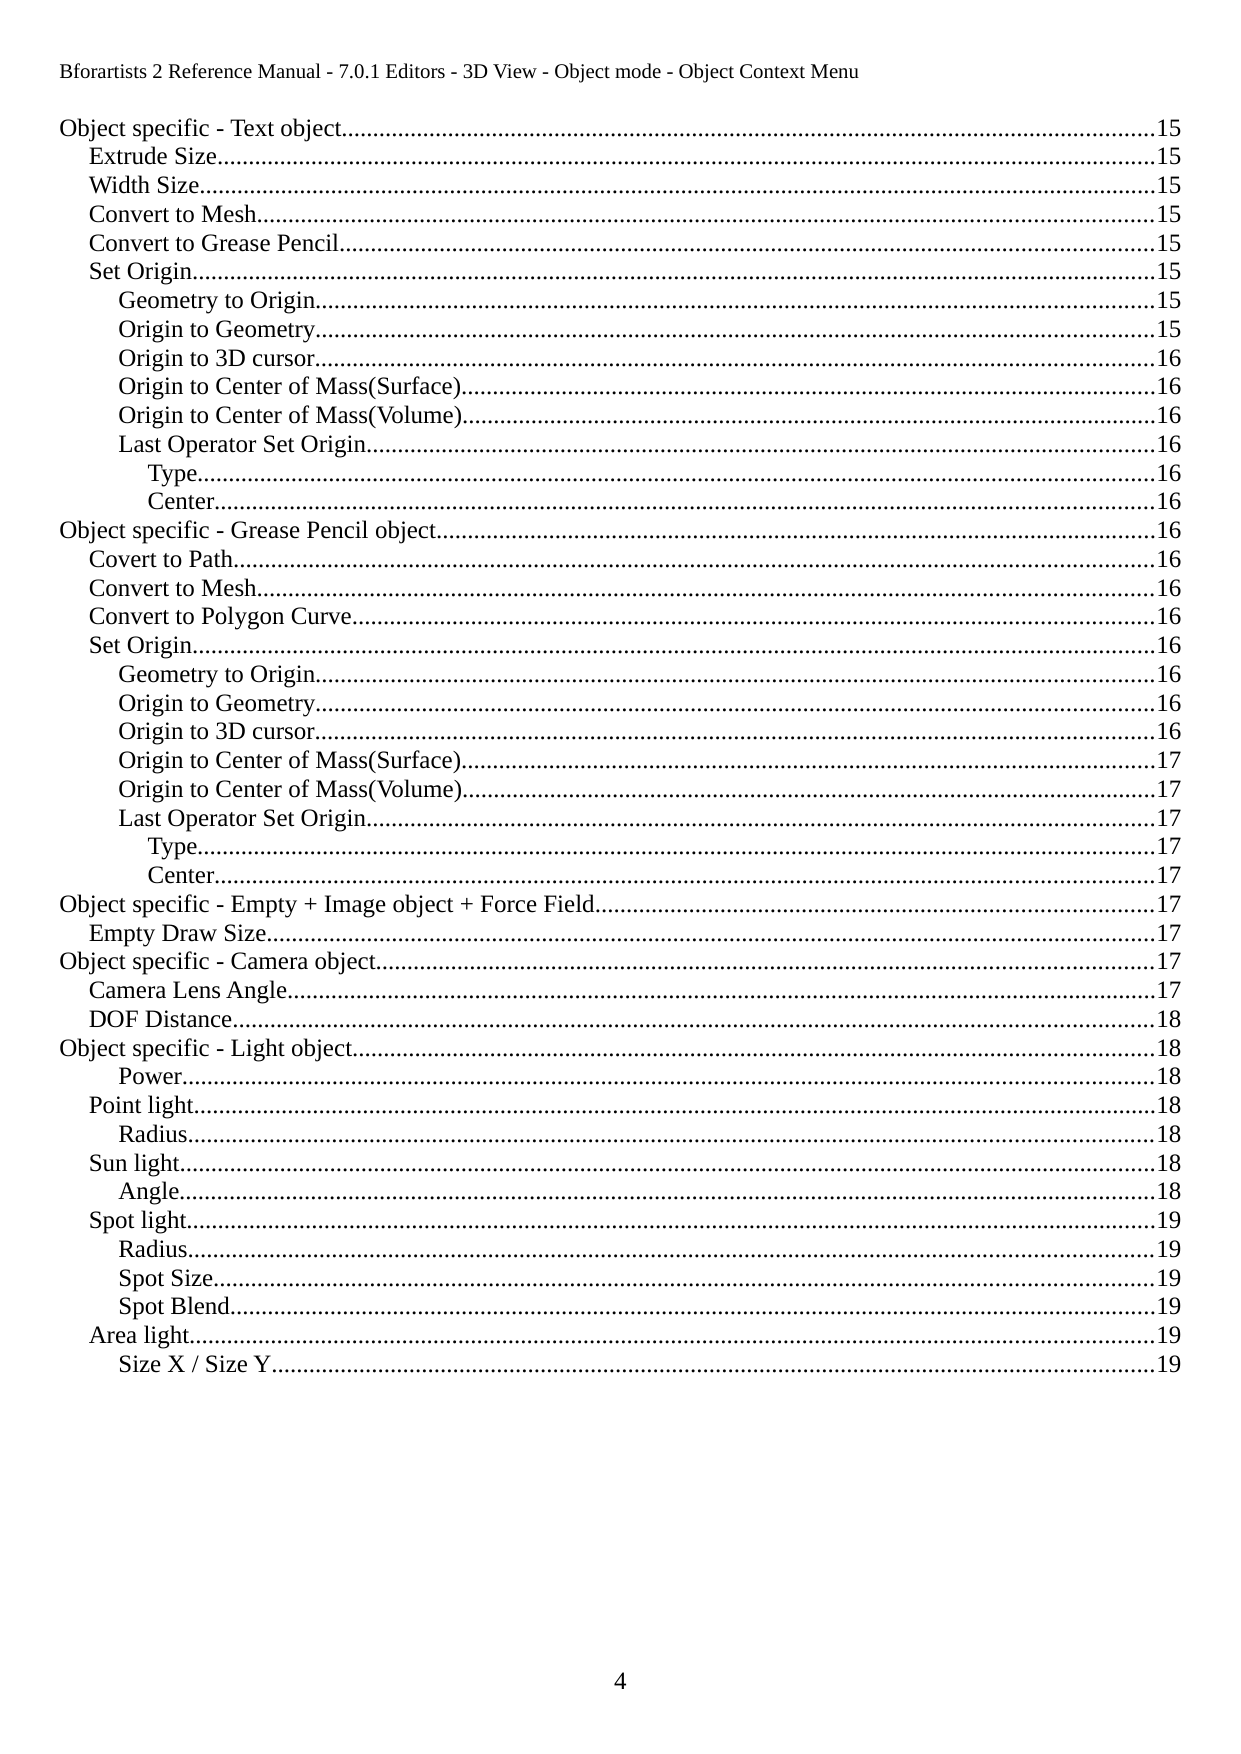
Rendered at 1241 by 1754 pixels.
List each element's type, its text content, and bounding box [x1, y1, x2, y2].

text Area light 19 [88, 1320, 1181, 1349]
text DOF Distance 18 [88, 1004, 1181, 1033]
text Convert to Mesh 16 [88, 573, 1181, 601]
text Center 16 [147, 486, 1181, 515]
text Geometry to Origin 16 [118, 659, 1181, 688]
text Origin to Center of Mass(Volume) 16 [118, 400, 1181, 429]
text Type 17 [147, 831, 1181, 860]
text Object specific - Camera object 17 [59, 946, 1181, 975]
text Size X / Size Y 19 [118, 1349, 1181, 1378]
text Radius 19 [118, 1234, 1181, 1263]
text Convert to Grease Pencil 15 [88, 228, 1181, 256]
text Origin to 3D cursor 16 [118, 716, 1181, 745]
text Width Size 15 [88, 170, 1181, 199]
text Extrude Size 15 [88, 141, 1181, 170]
text Center 17 [147, 860, 1181, 889]
text Type 16 [147, 458, 1181, 486]
text Last Operator Set Origin 16 [118, 429, 1181, 458]
text Sun light 18 [88, 1148, 1181, 1176]
text Origin to Center of Mass(Surface) 16 [118, 371, 1181, 400]
text Radius 18 [118, 1119, 1181, 1148]
text Origin to 3D cursor 16 [118, 343, 1181, 371]
text Origin to Geometry 15 [118, 314, 1181, 343]
text Camera Lens Angle 17 [88, 975, 1181, 1004]
text Geometry to Origin 15 [118, 285, 1181, 314]
text Empty Draw Size 17 [88, 918, 1181, 946]
text Point light 18 [88, 1090, 1181, 1119]
text Spot Size 19 [118, 1263, 1181, 1291]
text Covert to Path 16 [88, 544, 1181, 573]
text Object specific - Grease Pencil object 16 [59, 515, 1181, 544]
text Convert to Polygon Curve 16 [88, 601, 1181, 630]
text Spot light 19 [88, 1205, 1181, 1234]
text Origin to Center of Mass(Volume) 17 [118, 774, 1181, 803]
text Object specific - Light object 18 [59, 1033, 1181, 1061]
text Object specific - Text object 15 [59, 113, 1181, 141]
text Last Operator Set Origin 17 [118, 803, 1181, 831]
text Power 18 [118, 1061, 1181, 1090]
text Object specific - Empty + Image object + Force Field 17 [59, 889, 1181, 918]
text Spot Blend 19 [118, 1291, 1181, 1320]
text Angle 18 [118, 1176, 1181, 1205]
text Origin to Center of Mass(Surface) 17 [118, 745, 1181, 774]
text Convert to Mesh 15 [88, 199, 1181, 228]
text Set Origin 15 [88, 256, 1181, 285]
text Origin to Geometry 16 [118, 688, 1181, 716]
text Set Origin 16 [88, 630, 1181, 659]
